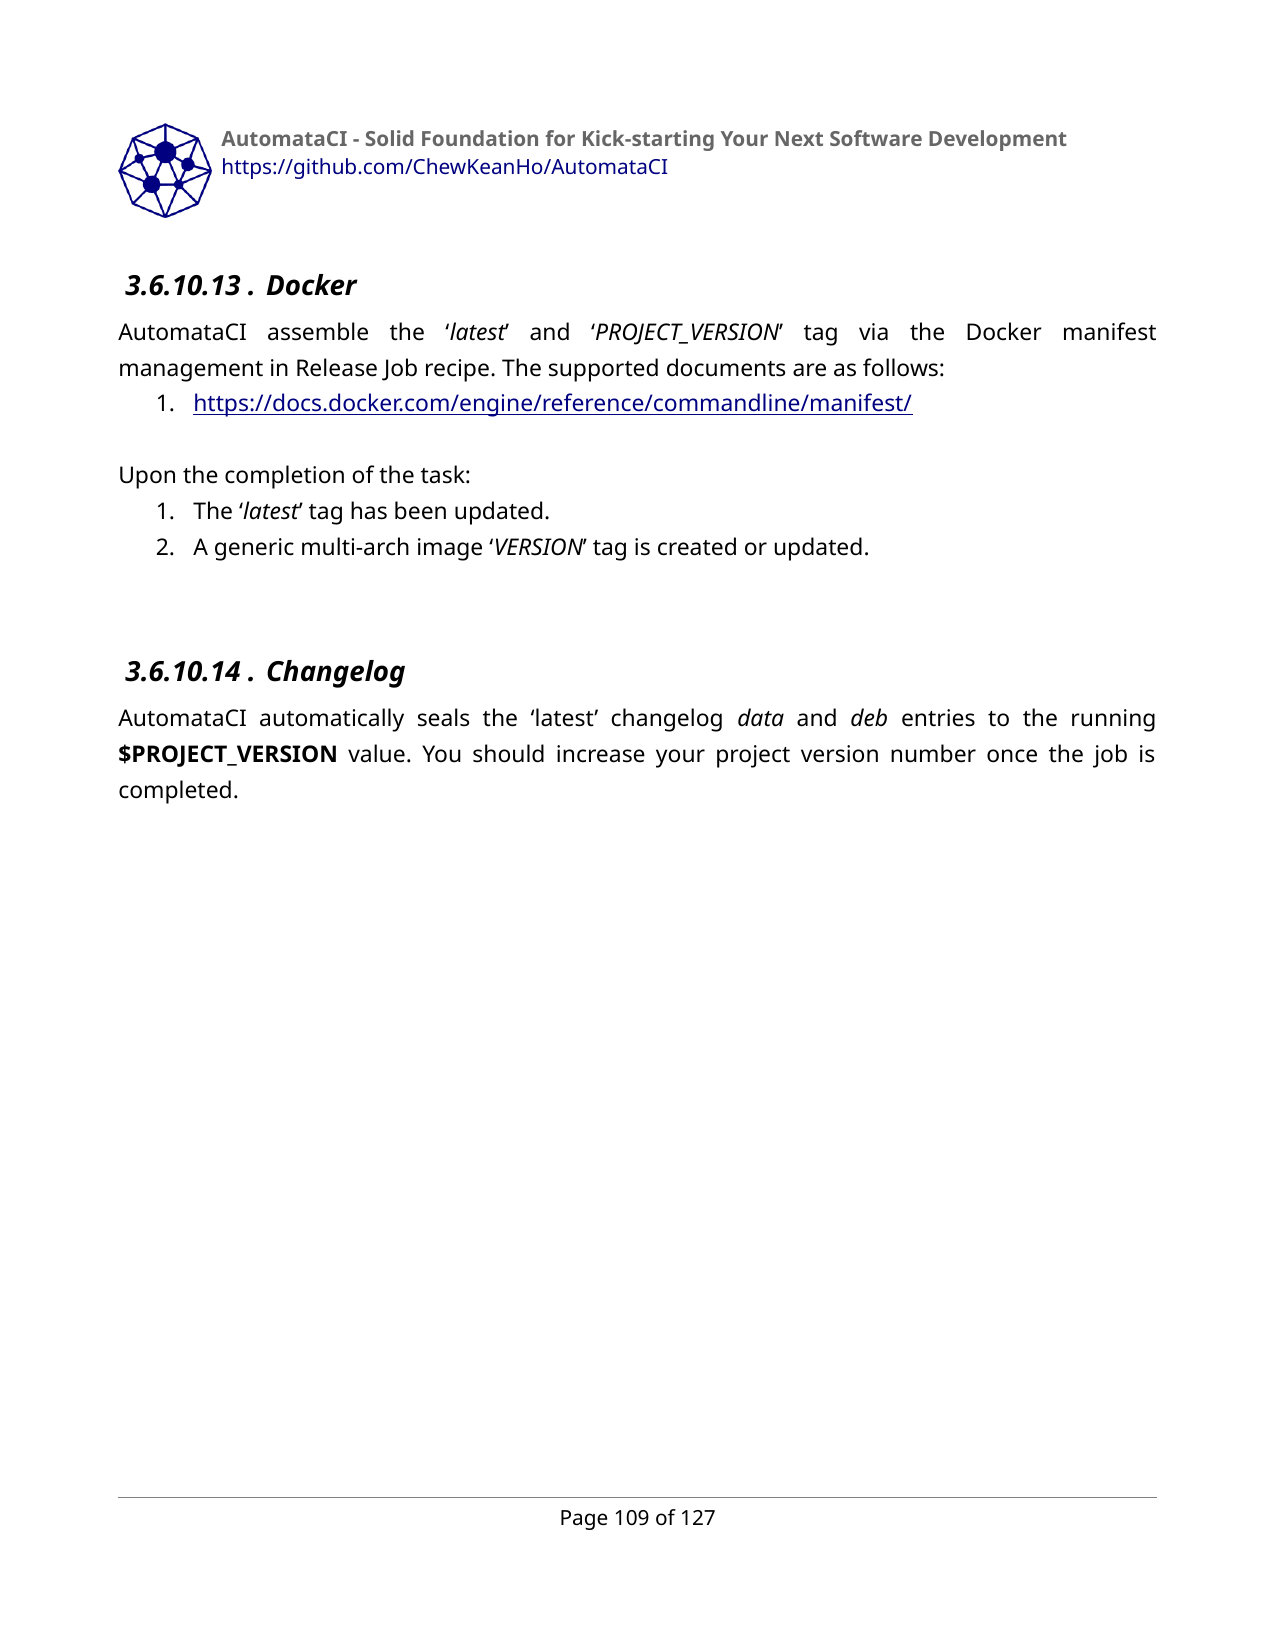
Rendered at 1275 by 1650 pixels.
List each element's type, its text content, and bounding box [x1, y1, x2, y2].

picture [118, 123, 212, 218]
text Upon the completion of the task: [118, 459, 1157, 491]
text AutomataCI automatically seals the ‘latest’ changelog data and deb entries to the running $PROJECT_VERSION value. You should increase your project version number once the job is completed. [118, 702, 1157, 805]
list The ‘latest’ tag has been updated. [156, 495, 1157, 526]
text AutomataCI assemble the ‘latest’ and ‘PROJECT_VERSION’ tag via the Docker manifest management in Release Job recipe. The supported documents are as follows: [118, 316, 1157, 383]
list A generic multi-arch image ‘VERSION’ tag is created or updated. [156, 531, 1157, 562]
subtitle Changelog [118, 651, 1157, 689]
list https://docs.docker.com/engine/reference/commandline/manifest/ [156, 387, 1157, 419]
subtitle Docker [118, 265, 1157, 303]
